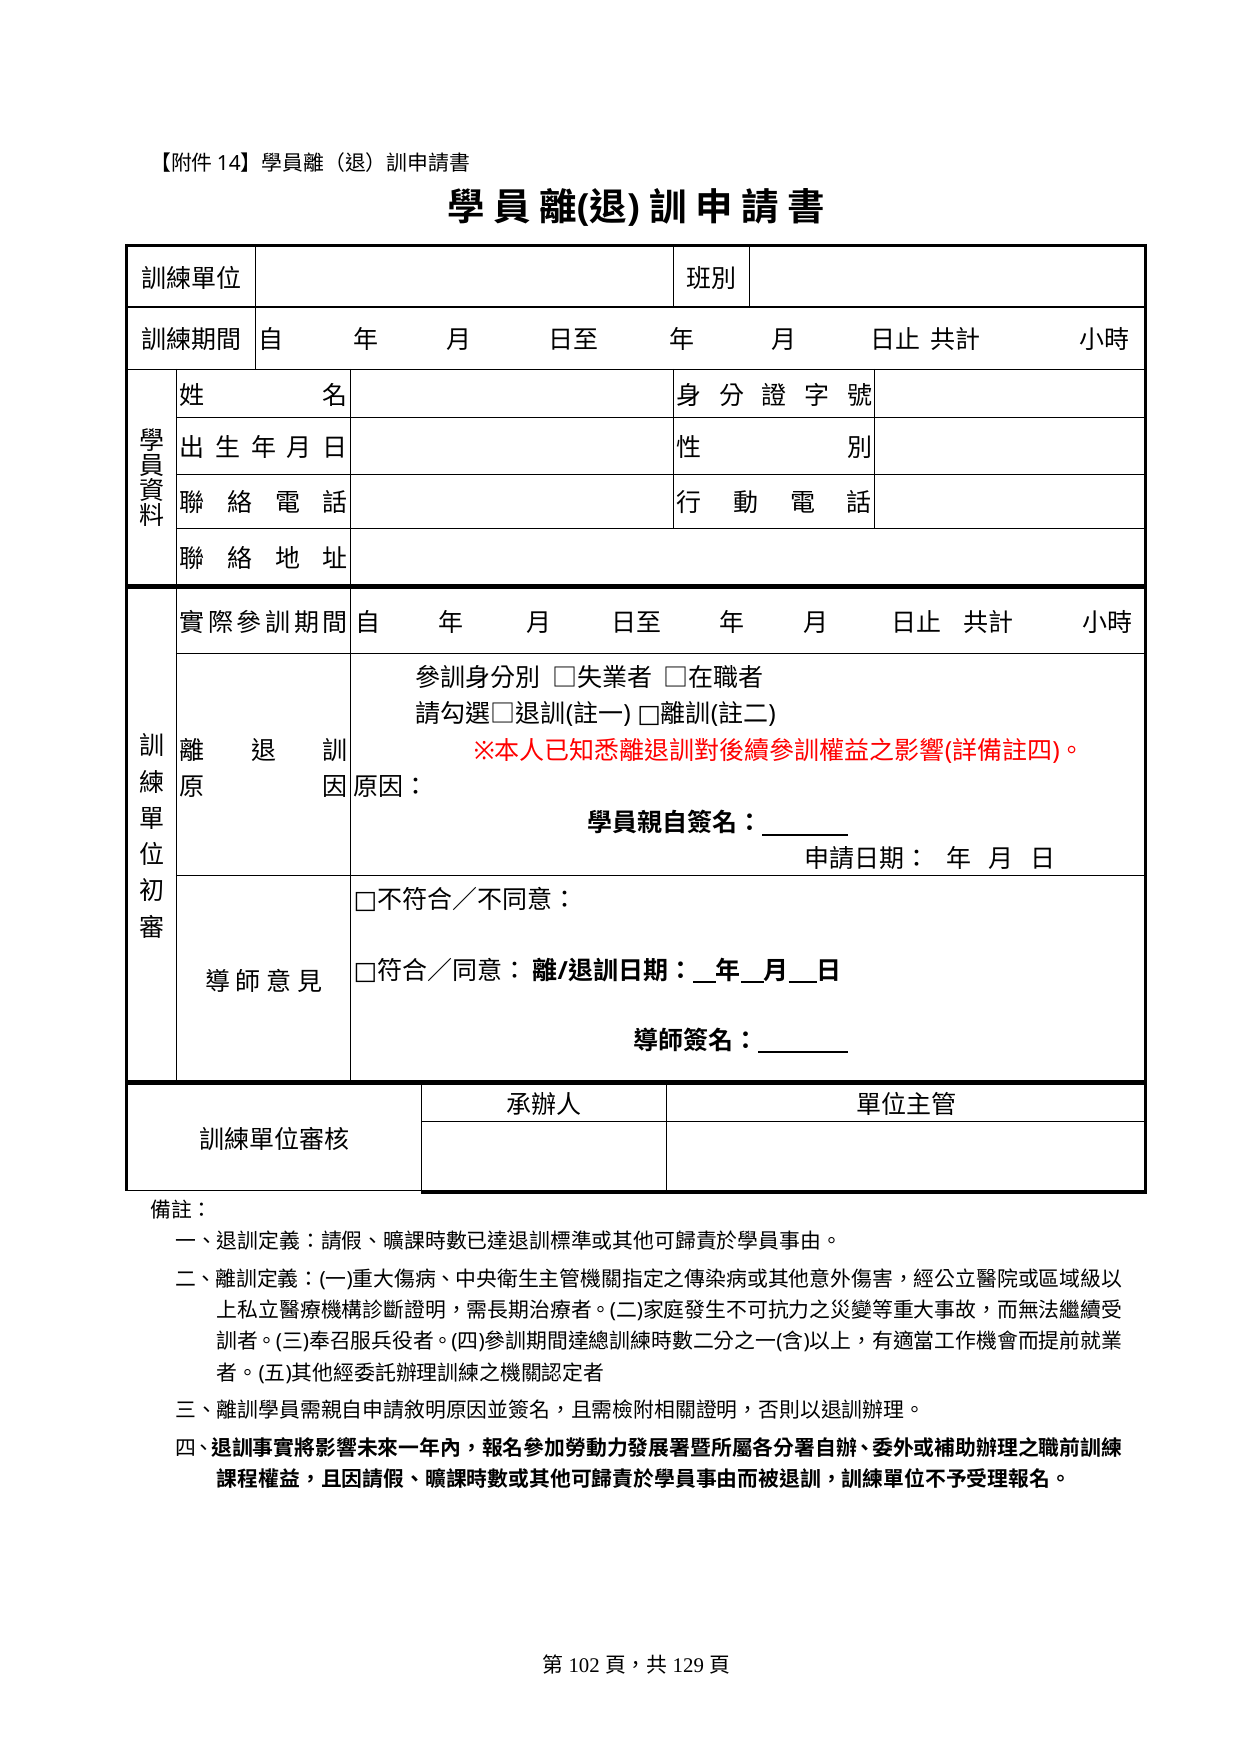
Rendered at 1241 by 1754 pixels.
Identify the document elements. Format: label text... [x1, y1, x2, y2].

table_cell 性別 [674, 418, 874, 473]
table_cell 小時 [1069, 589, 1144, 653]
table_cell 參訓身分別 □失業者 □在職者 請勾選□退訓(註一) □離訓(註二) ※本人已知悉離退訓對後續參訓權益之影響(詳備註四)。 原因： 學員親自簽名： 申請日期： 年 月 日 [351, 654, 1144, 875]
table_cell 年 [714, 589, 749, 653]
table_cell 自 [256, 308, 293, 369]
table_cell 月 [769, 308, 808, 369]
table_cell 小時 [1076, 308, 1144, 369]
table_cell [351, 475, 673, 528]
table_cell [875, 418, 1144, 473]
table_header [750, 247, 1144, 306]
text 二、離訓定義：(一)重大傷病、中央衛生主管機關指定之傳染病或其他意外傷害，經公立醫院或區域級以上私立醫療機構診斷證明，需長期治療者。(二)家庭發生不可抗力之災變等重大事故，而無法繼續受訓者。(三)奉召服兵役者。(四)參訓期間達總訓練時數二分之一(含)以上，有適當工作機會而提前就業者。(五)其他經委託辦理訓練之機關認定者 [175, 1261, 1122, 1386]
table_cell 年 [431, 589, 471, 653]
table_header 訓練單位 [128, 247, 255, 306]
table_cell 聯絡地址 [177, 529, 350, 584]
table_cell 日止 [881, 589, 952, 653]
table_cell [487, 308, 546, 369]
table_cell 行動電話 [674, 475, 874, 528]
table_cell 身分證字號 [674, 370, 874, 417]
table_cell [351, 418, 673, 473]
table_cell 共計 [952, 589, 1024, 653]
table_cell [996, 308, 1076, 369]
table_cell 訓練單位初審 [128, 589, 176, 1080]
table_cell [875, 475, 1144, 528]
table_cell 訓練期間 [128, 308, 255, 369]
table_cell 自 [351, 589, 385, 653]
table_cell [606, 308, 666, 369]
table_cell [293, 308, 350, 369]
table_cell 單位主管 [667, 1085, 1144, 1121]
table_cell [422, 1122, 666, 1190]
table_cell [749, 589, 796, 653]
table_cell [385, 308, 443, 369]
table_cell 訓練單位審核 [128, 1085, 421, 1190]
table_cell [351, 529, 1144, 584]
table_cell [809, 308, 868, 369]
table_cell 實際參訓期間 [177, 589, 350, 653]
table_cell 年 [350, 308, 385, 369]
table_cell [385, 589, 431, 653]
table_cell [1024, 589, 1069, 653]
table_cell [875, 370, 1144, 417]
table_cell 承辦人 [422, 1085, 666, 1121]
table_cell 月 [444, 308, 487, 369]
subtitle 【附件14】學員離（退）訓申請書 [150, 147, 1122, 177]
text 四、退訓事實將影響未來一年內，報名參加勞動力發展署暨所屬各分署自辦、委外或補助辦理之職前訓練課程權益，且因請假、曠課時數或其他可歸責於學員事由而被退訓，訓練單位不予受理報名。 [175, 1430, 1122, 1492]
table_cell 離退訓 原因 [177, 654, 350, 875]
table_cell [471, 589, 519, 653]
text 一、退訓定義：請假、曠課時數已達退訓標準或其他可歸責於學員事由。 [175, 1224, 1122, 1255]
table_cell 導 師 意 見 [177, 876, 350, 1080]
table_cell [835, 589, 881, 653]
table_cell □不符合／不同意： □符合／同意： 離/退訓日期： 年 月 日 導師簽名： [351, 876, 1144, 1080]
table_cell [559, 589, 606, 653]
table_cell [667, 1122, 1144, 1190]
table_cell 出生年月日 [177, 418, 350, 473]
table_header [256, 247, 673, 306]
table_cell 日至 [606, 589, 666, 653]
text 備註： [150, 1193, 1122, 1224]
table_cell 日至 [546, 308, 606, 369]
table_cell [666, 589, 714, 653]
text 三、離訓學員需親自申請敘明原因並簽名，且需檢附相關證明，否則以退訓辦理。 [175, 1392, 1122, 1424]
table_cell 共計 [928, 308, 996, 369]
table_cell 姓名 [177, 370, 350, 417]
table_cell 月 [796, 589, 835, 653]
table_cell 月 [519, 589, 558, 653]
table_cell [351, 370, 673, 417]
table_cell 學員資料 [128, 370, 176, 584]
table_header 班別 [674, 247, 749, 306]
table_cell [705, 308, 768, 369]
table_cell 聯絡電話 [177, 475, 350, 528]
table_cell 年 [666, 308, 704, 369]
table_cell 日止 [868, 308, 928, 369]
text 學 員 離(退) 訓 申 請 書 [150, 177, 1122, 231]
